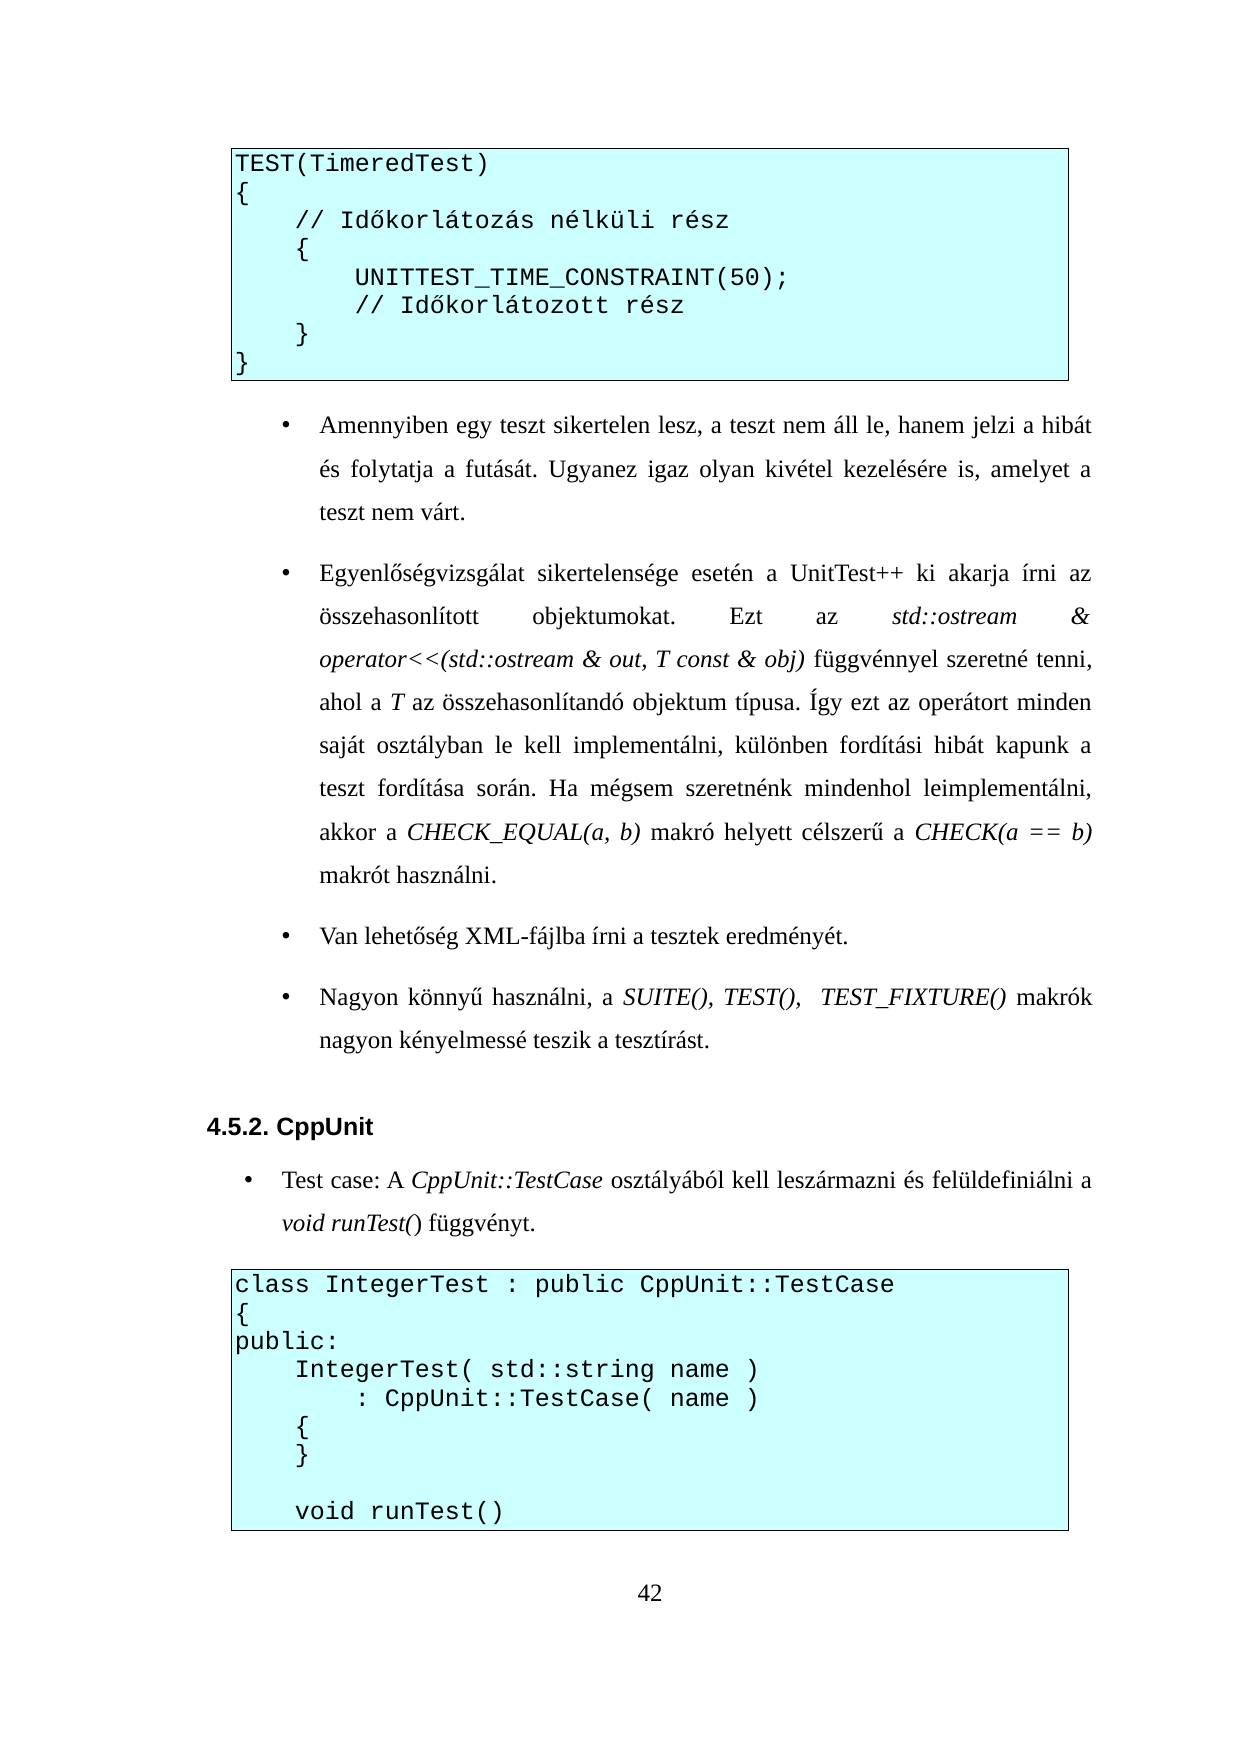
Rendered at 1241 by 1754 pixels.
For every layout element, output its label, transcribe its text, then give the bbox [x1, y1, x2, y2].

list Nagyon könnyű használni, a SUITE(), TEST(), TEST_FIXTURE() makrók nagyon kényelmessé teszik a tesztírást. [282, 982, 1093, 1054]
text TEST(TimeredTest) { // Időkorlátozás nélküli rész { UNITTEST_TIME_CONSTRAINT(50); // Időkorlátozott rész } } [232, 149, 1068, 380]
subtitle CppUnit [207, 1112, 1093, 1141]
list Test case: A CppUnit::TestCase osztályából kell leszármazni és felüldefiniálni a void runTest() függvényt. [244, 1165, 1093, 1237]
list Van lehetőség XML-fájlba írni a tesztek eredményét. [282, 921, 1093, 950]
list Egyenlőségvizsgálat sikertelensége esetén a UnitTest++ ki akarja írni az összehasonlított objektumokat. Ezt az std::ostream & operator<<(std::ostream & out, T const & obj) függvénnyel szeretné tenni, ahol a T az összehasonlítandó objektum típusa. Így ezt az operátort minden saját osztályban le kell implementálni, különben fordítási hibát kapunk a teszt fordítása során. Ha mégsem szeretnénk mindenhol leimplementálni, akkor a CHECK_EQUAL(a, b) makró helyett célszerű a CHECK(a == b) makrót használni. [282, 558, 1093, 888]
list Amennyiben egy teszt sikertelen lesz, a teszt nem áll le, hanem jelzi a hibát és folytatja a futását. Ugyanez igaz olyan kivétel kezelésére is, amelyet a teszt nem várt. [282, 411, 1093, 526]
text class IntegerTest : public CppUnit::TestCase { public: IntegerTest( std::string name ) : CppUnit::TestCase( name ) { } void runTest() [232, 1270, 1068, 1530]
